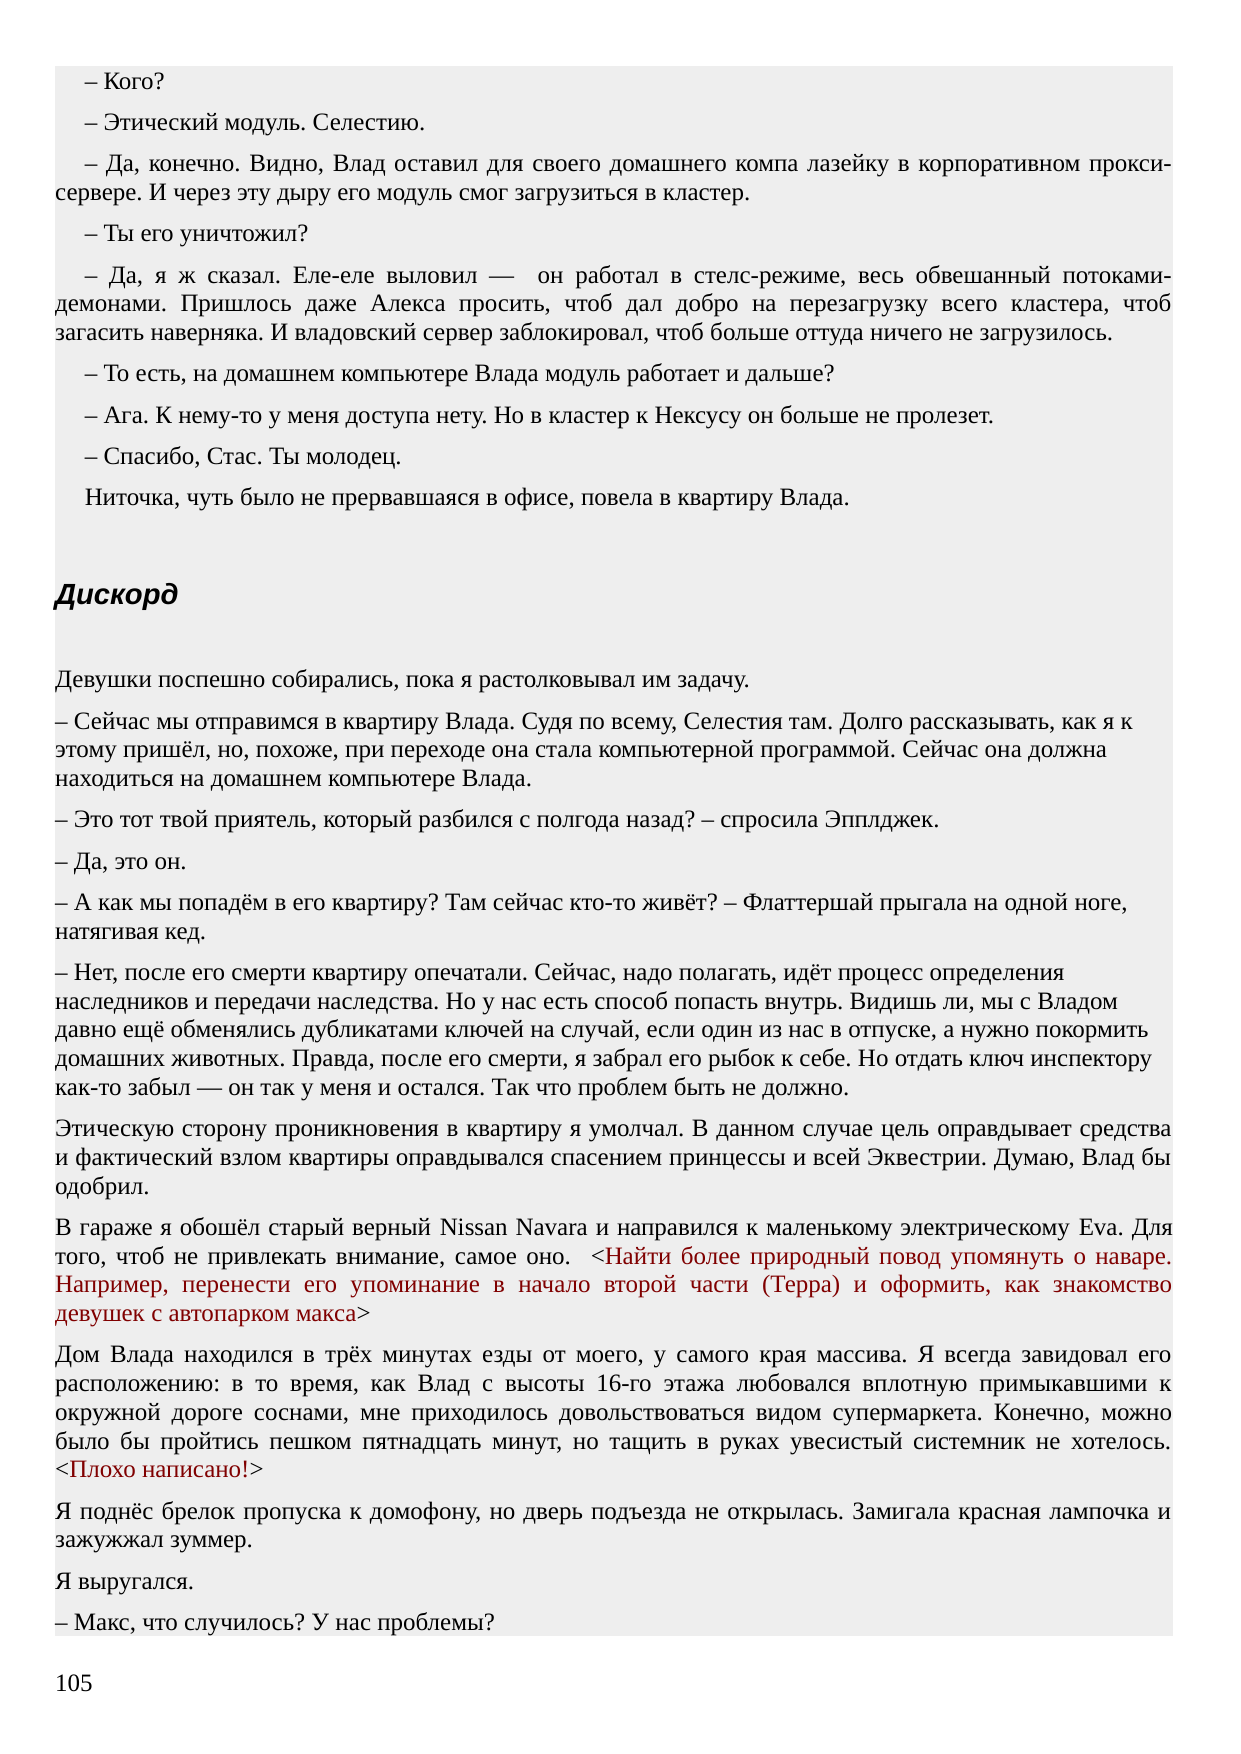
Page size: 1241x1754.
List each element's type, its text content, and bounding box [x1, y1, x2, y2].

text – То есть, на домашнем компьютере Влада модуль работает и дальше? [55, 358, 1173, 387]
text – Спасибо, Стас. Ты молодец. [55, 441, 1173, 470]
text – Это тот твой приятель, который разбился с полгода назад? – спросила Эпплджек. [55, 804, 1173, 833]
text Девушки поспешно собирались, пока я растолковывал им задачу. [55, 664, 1173, 693]
text – Макс, что случилось? У нас проблемы? [55, 1607, 1173, 1636]
text Я выругался. [55, 1566, 1173, 1594]
subtitle Дискорд [55, 577, 1173, 611]
text Ниточка, чуть было не прервавшаяся в офисе, повела в квартиру Влада. [55, 482, 1173, 511]
text – Этический модуль. Селестию. [55, 107, 1173, 136]
text – Да, конечно. Видно, Влад оставил для своего домашнего компа лазейку в корпоративном прокси-сервере. И через эту дыру его модуль смог загрузиться в кластер. [55, 148, 1173, 206]
text – Нет, после его смерти квартиру опечатали. Сейчас, надо полагать, идёт процесс определения наследников и передачи наследства. Но у нас есть способ попасть внутрь. Видишь ли, мы с Владом давно ещё обменялись дубликатами ключей на случай, если один из нас в отпуске, а нужно покормить домашних животных. Правда, после его смерти, я забрал его рыбок к себе. Но отдать ключ инспектору как-то забыл — он так у меня и остался. Так что проблем быть не должно. [55, 957, 1173, 1101]
text – А как мы попадём в его квартиру? Там сейчас кто-то живёт? – Флаттершай прыгала на одной ноге, натягивая кед. [55, 887, 1173, 944]
text – Ты его уничтожил? [55, 218, 1173, 247]
text В гараже я обошёл старый верный Nissan Navara и направился к маленькому электрическому Eva. Для того, чтоб не привлекать внимание, самое оно. <Найти более природный повод упомянуть о наваре. Например, перенести его упоминание в начало второй части (Терра) и оформить, как знакомство девушек с автопарком макса> [55, 1212, 1173, 1327]
text Этическую сторону проникновения в квартиру я умолчал. В данном случае цель оправдывает средства и фактический взлом квартиры оправдывался спасением принцессы и всей Эквестрии. Думаю, Влад бы одобрил. [55, 1113, 1173, 1199]
text Я поднёс брелок пропуска к домофону, но дверь подъезда не открылась. Замигала красная лампочка и зажужжал зуммер. [55, 1496, 1173, 1553]
text – Да, это он. [55, 846, 1173, 874]
text – Да, я ж сказал. Еле-еле выловил — он работал в стелс-режиме, весь обвешанный потоками-демонами. Пришлось даже Алекса просить, чтоб дал добро на перезагрузку всего кластера, чтоб загасить наверняка. И владовский сервер заблокировал, чтоб больше оттуда ничего не загрузилось. [55, 260, 1173, 346]
text Дом Влада находился в трёх минутах езды от моего, у самого края массива. Я всегда завидовал его расположению: в то время, как Влад с высоты 16-го этажа любовался вплотную примыкавшими к окружной дороге соснами, мне приходилось довольствоваться видом супермаркета. Конечно, можно было бы пройтись пешком пятнадцать минут, но тащить в руках увесистый системник не хотелось. <Плохо написано!> [55, 1339, 1173, 1483]
text – Кого? [55, 66, 1173, 95]
text – Сейчас мы отправимся в квартиру Влада. Судя по всему, Селестия там. Долго рассказывать, как я к этому пришёл, но, похоже, при переходе она стала компьютерной программой. Сейчас она должна находиться на домашнем компьютере Влада. [55, 706, 1173, 792]
text – Ага. К нему-то у меня доступа нету. Но в кластер к Нексусу он больше не пролезет. [55, 400, 1173, 428]
